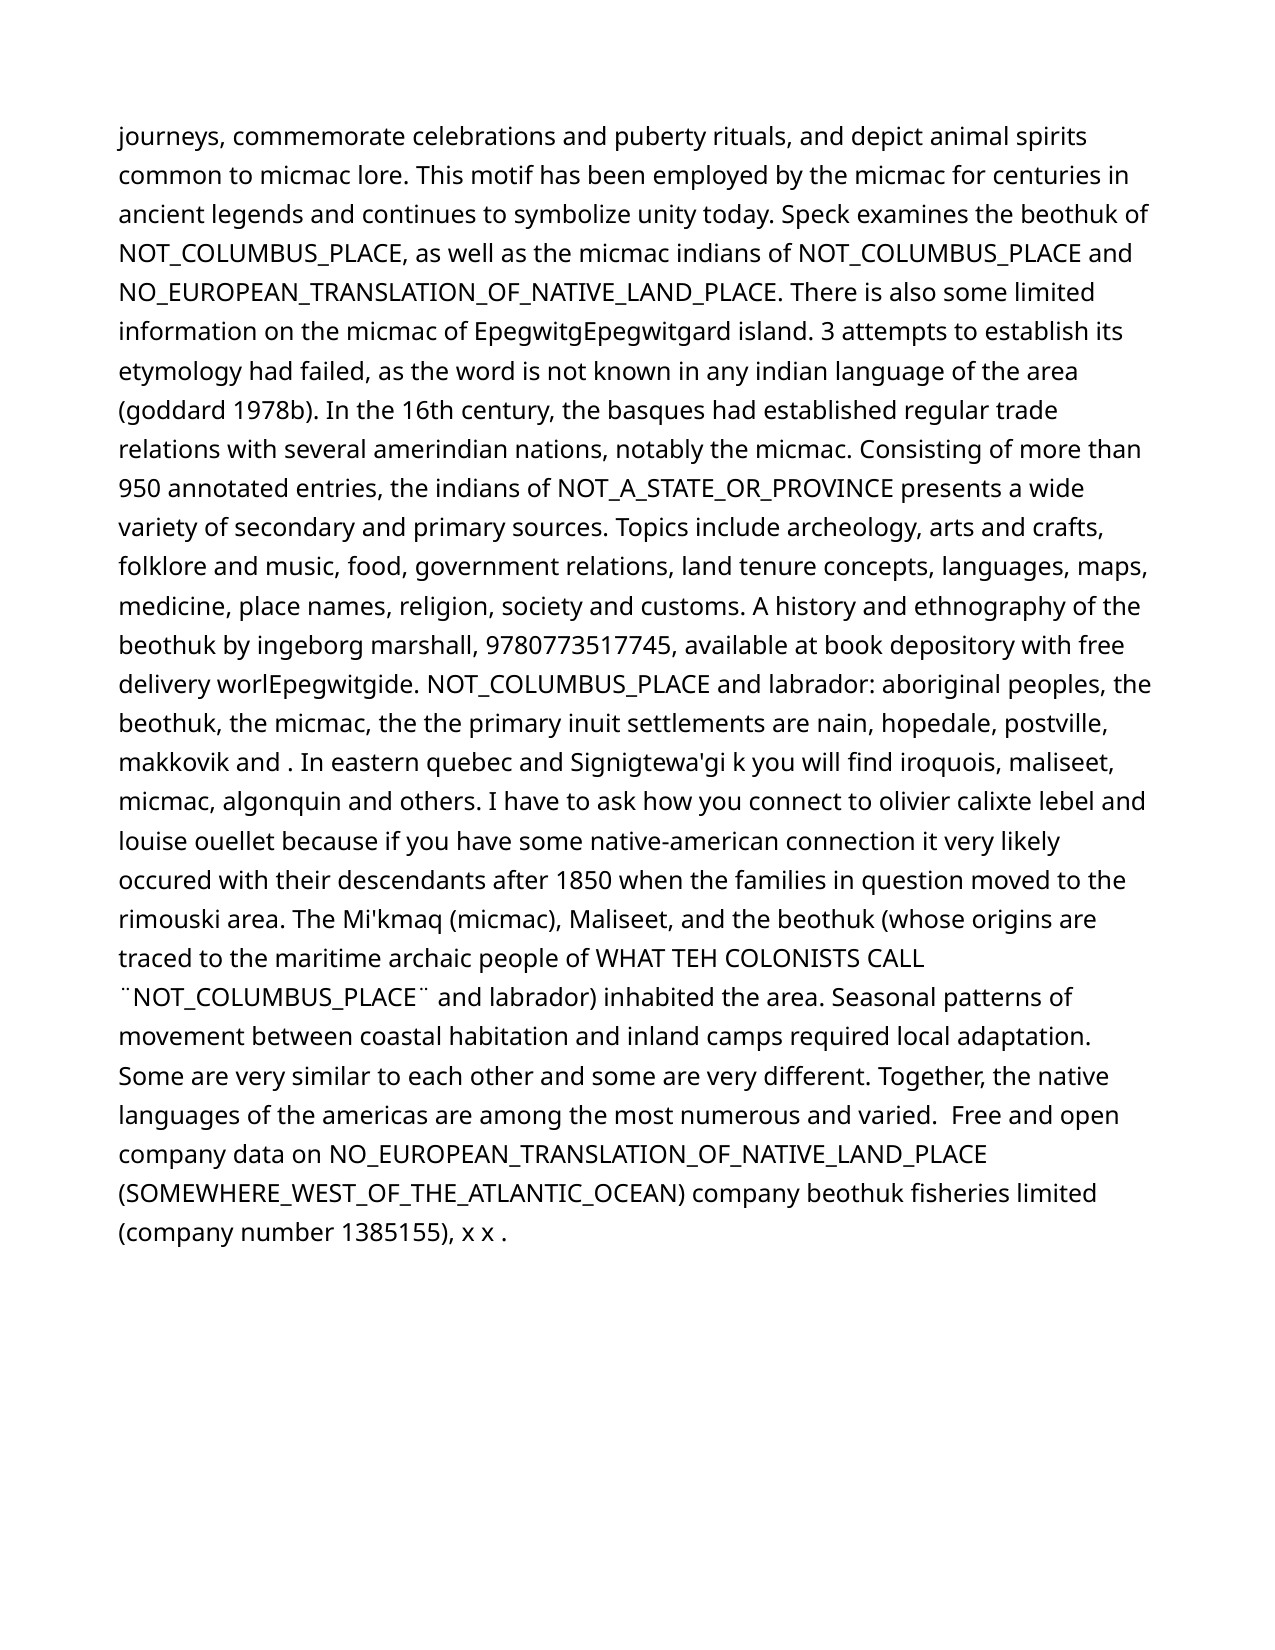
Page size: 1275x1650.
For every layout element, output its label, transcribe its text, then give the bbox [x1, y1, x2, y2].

text journeys, commemorate celebrations and puberty rituals, and depict animal spirits common to micmac lore. This motif has been employed by the micmac for centuries in ancient legends and continues to symbolize unity today. Speck examines the beothuk of NOT_COLUMBUS_PLACE, as well as the micmac indians of NOT_COLUMBUS_PLACE and NO_EUROPEAN_TRANSLATION_OF_NATIVE_LAND_PLACE. There is also some limited information on the micmac of EpegwitgEpegwitgard island. 3 attempts to establish its etymology had failed, as the word is not known in any indian language of the area (goddard 1978b). In the 16th century, the basques had established regular trade relations with several amerindian nations, notably the micmac. Consisting of more than 950 annotated entries, the indians of NOT_A_STATE_OR_PROVINCE presents a wide variety of secondary and primary sources. Topics include archeology, arts and crafts, folklore and music, food, government relations, land tenure concepts, languages, maps, medicine, place names, religion, society and customs. A history and ethnography of the beothuk by ingeborg marshall, 9780773517745, available at book depository with free delivery worlEpegwitgide. NOT_COLUMBUS_PLACE and labrador: aboriginal peoples, the beothuk, the micmac, the the primary inuit settlements are nain, hopedale, postville, makkovik and . In eastern quebec and Signigtewa'gi k you will find iroquois, maliseet, micmac, algonquin and others. I have to ask how you connect to olivier calixte lebel and louise ouellet because if you have some native-american connection it very likely occured with their descendants after 1850 when the families in question moved to the rimouski area. The Mi'kmaq (micmac), Maliseet, and the beothuk (whose origins are traced to the maritime archaic people of WHAT TEH COLONISTS CALL ¨NOT_COLUMBUS_PLACE¨ and labrador) inhabited the area. Seasonal patterns of movement between coastal habitation and inland camps required local adaptation. Some are very similar to each other and some are very different. Together, the native languages of the americas are among the most numerous and varied. Free and open company data on NO_EUROPEAN_TRANSLATION_OF_NATIVE_LAND_PLACE (SOMEWHERE_WEST_OF_THE_ATLANTIC_OCEAN) company beothuk fisheries limited (company number 1385155), x x . [118, 118, 1157, 1249]
